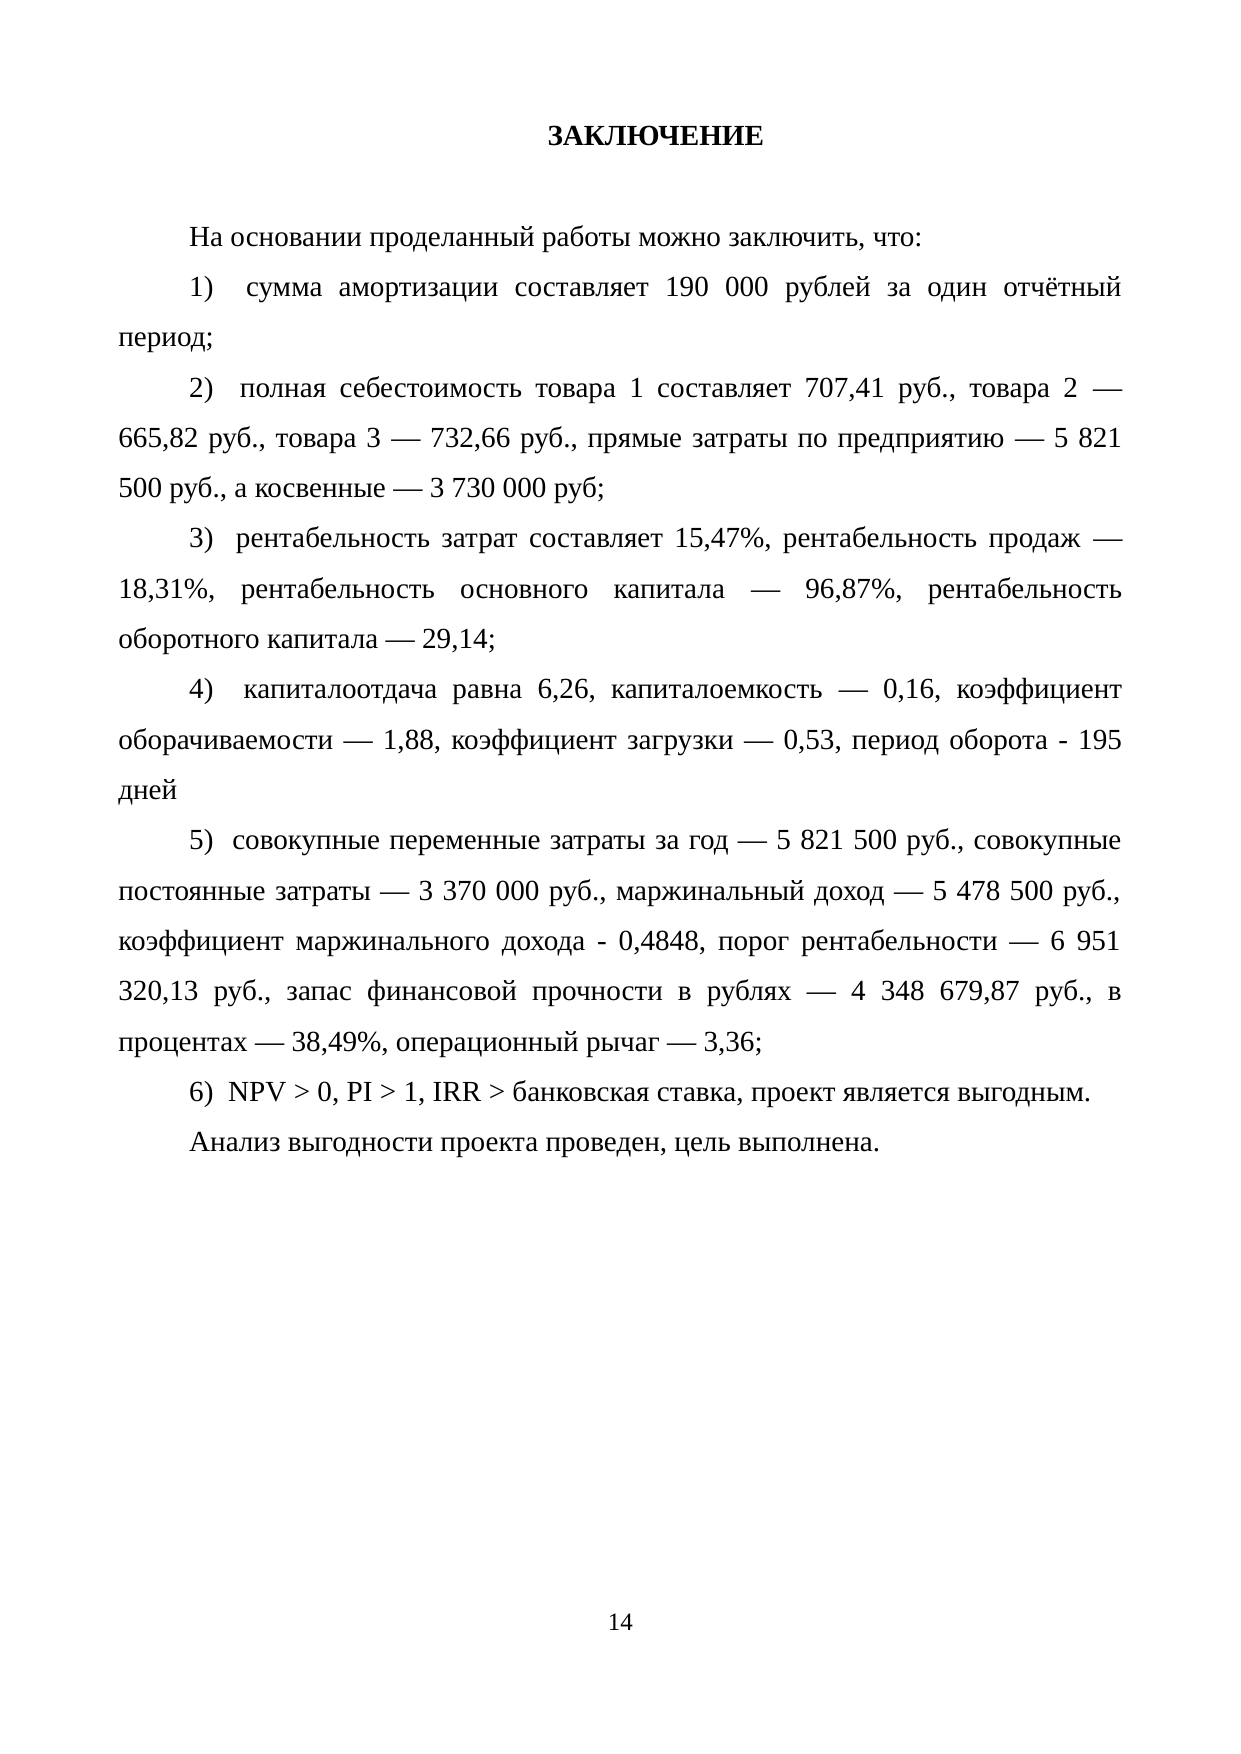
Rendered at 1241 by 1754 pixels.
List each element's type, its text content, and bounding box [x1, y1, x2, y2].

text 1) сумма амортизации составляет 190 000 рублей за один отчётный период; [118, 269, 1122, 353]
text Анализ выгодности проекта проведен, цель выполнена. [118, 1124, 1122, 1158]
text 2) полная себестоимость товара 1 составляет 707,41 руб., товара 2 — 665,82 руб., товара 3 — 732,66 руб., прямые затраты по предприятию — 5 821 500 руб., а косвенные — 3 730 000 руб; [118, 370, 1122, 504]
text 6) NPV > 0, PI > 1, IRR > банковская ставка, проект является выгодным. [118, 1074, 1122, 1108]
text 5) совокупные переменные затраты за год — 5 821 500 руб., совокупные постоянные затраты — 3 370 000 руб., маржинальный доход — 5 478 500 руб., коэффициент маржинального дохода - 0,4848, порог рентабельности — 6 951 320,13 руб., запас финансовой прочности в рублях — 4 348 679,87 руб., в процентах — 38,49%, операционный рычаг — 3,36; [118, 822, 1122, 1057]
text ЗАКЛЮЧЕНИЕ [118, 118, 1122, 152]
text На основании проделанный работы можно заключить, что: [118, 219, 1122, 252]
text 3) рентабельность затрат составляет 15,47%, рентабельность продаж — 18,31%, рентабельность основного капитала — 96,87%, рентабельность оборотного капитала — 29,14; [118, 521, 1122, 655]
text 4) капиталоотдача равна 6,26, капиталоемкость — 0,16, коэффициент оборачиваемости — 1,88, коэффициент загрузки — 0,53, период оборота - 195 дней [118, 672, 1122, 806]
